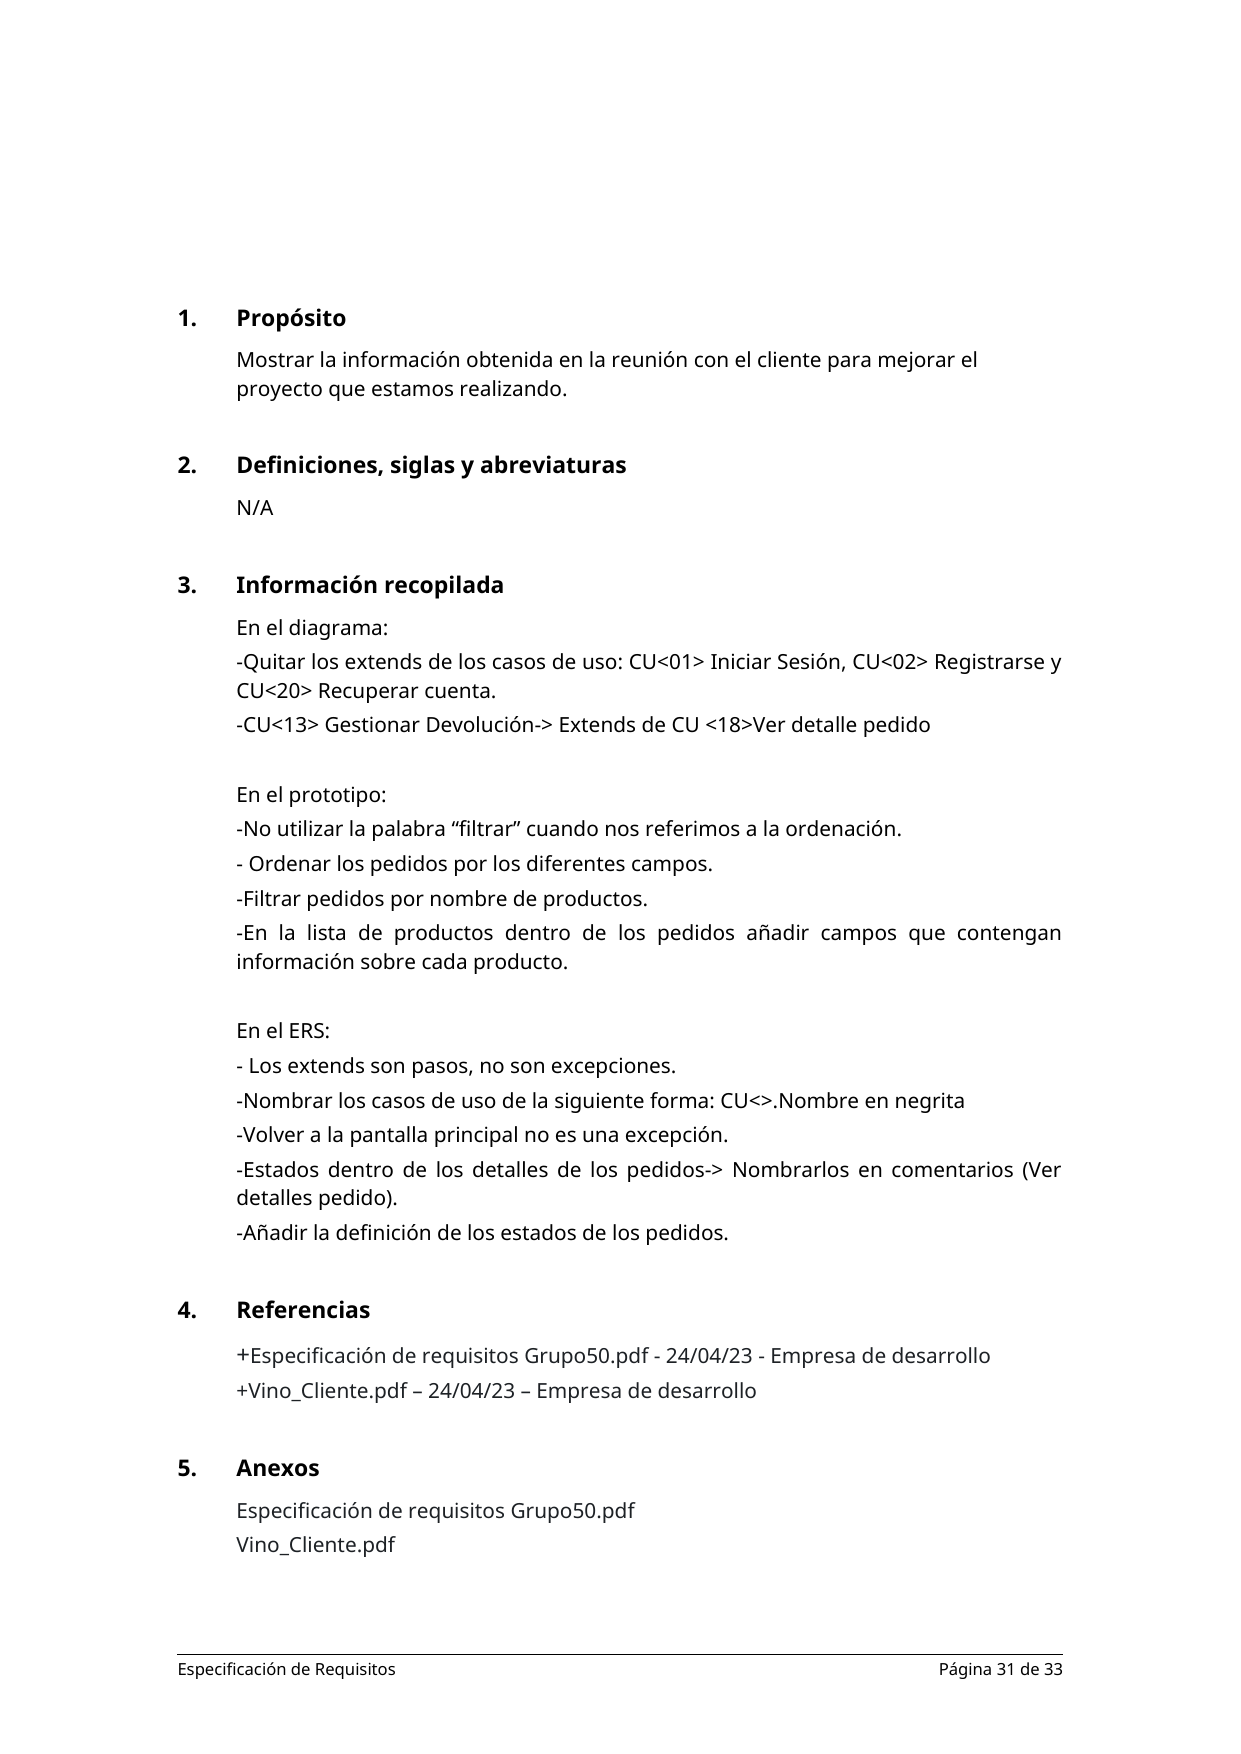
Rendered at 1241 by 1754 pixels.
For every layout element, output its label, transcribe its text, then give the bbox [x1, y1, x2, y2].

text -Estados dentro de los detalles de los pedidos-> Nombrarlos en comentarios (Ver detalles pedido). [236, 1155, 1063, 1212]
text En el diagrama: [236, 613, 1063, 641]
text -Filtrar pedidos por nombre de productos. [236, 884, 1063, 912]
text -Volver a la pantalla principal no es una excepción. [236, 1120, 1063, 1149]
text -En la lista de productos dentro de los pedidos añadir campos que contengan información sobre cada producto. [236, 918, 1063, 975]
text - Los extends son pasos, no son excepciones. [236, 1051, 1063, 1079]
subtitle Información recopilada [177, 569, 1063, 600]
text N/A [236, 493, 1063, 522]
text -CU<13> Gestionar Devolución-> Extends de CU <18>Ver detalle pedido [236, 710, 1063, 739]
text En el prototipo: [236, 780, 1063, 808]
text +Vino_Cliente.pdf – 24/04/23 – Empresa de desarrollo [236, 1376, 1063, 1405]
subtitle Propósito [177, 302, 1063, 333]
text -Añadir la definición de los estados de los pedidos. [236, 1218, 1063, 1247]
text -Quitar los extends de los casos de uso: CU<01> Iniciar Sesión, CU<02> Registrarse y CU<20> Recuperar cuenta. [236, 647, 1063, 704]
text - Ordenar los pedidos por los diferentes campos. [236, 849, 1063, 878]
text Mostrar la información obtenida en la reunión con el cliente para mejorar el proyecto que estamos realizando. [236, 345, 1063, 402]
text Especificación de requisitos Grupo50.pdf [236, 1496, 1063, 1524]
text -Nombrar los casos de uso de la siguiente forma: CU<>.Nombre en negrita [236, 1086, 1063, 1114]
text Vino_Cliente.pdf [236, 1531, 1063, 1559]
subtitle Referencias [177, 1294, 1063, 1325]
text -No utilizar la palabra “filtrar” cuando nos referimos a la ordenación. [236, 814, 1063, 843]
text +Especificación de requisitos Grupo50.pdf - 24/04/23 - Empresa de desarrollo [236, 1338, 1063, 1370]
text En el ERS: [236, 1016, 1063, 1045]
subtitle Anexos [177, 1452, 1063, 1483]
subtitle Definiciones, siglas y abreviaturas [177, 449, 1063, 481]
